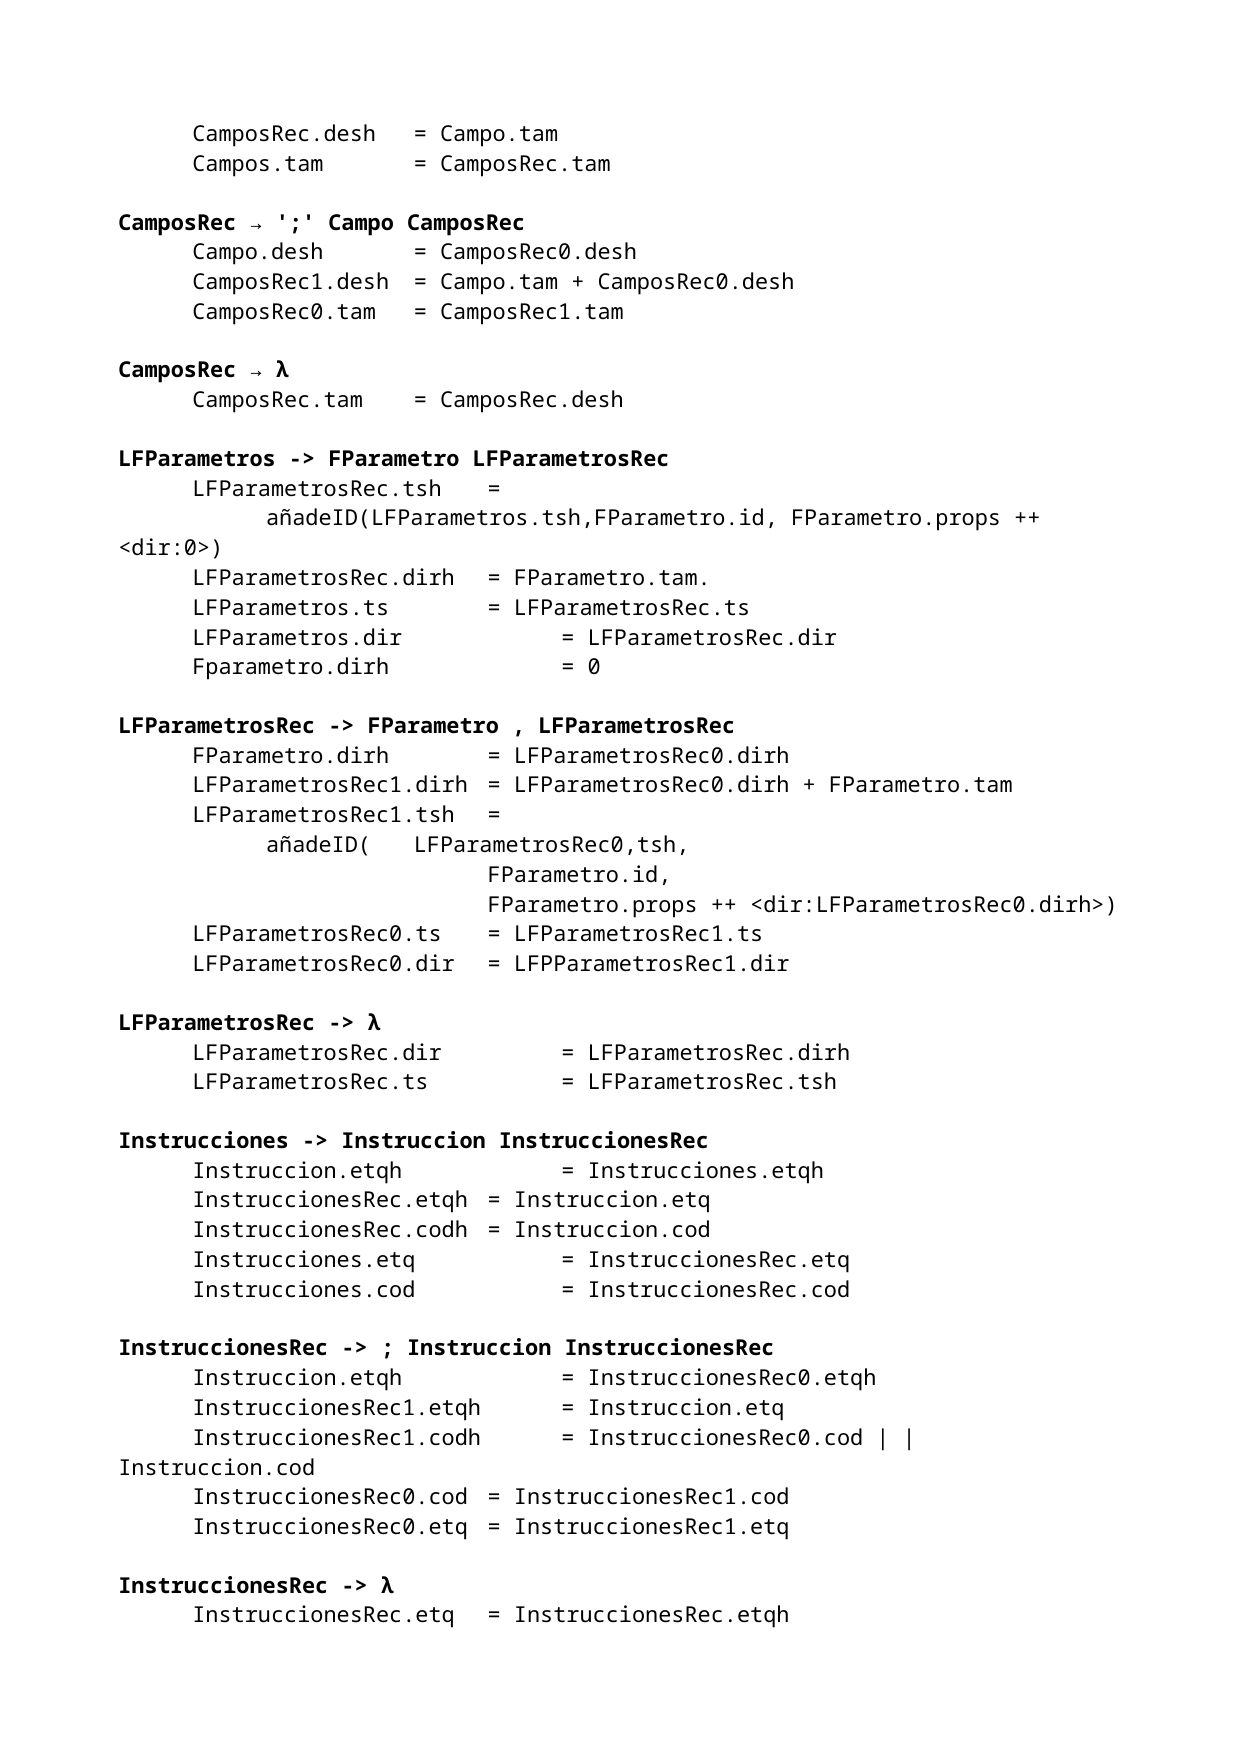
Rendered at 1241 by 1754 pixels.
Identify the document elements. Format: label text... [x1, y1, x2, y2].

text Instruccion.etqh = InstruccionesRec0.etqh [118, 1362, 1122, 1392]
text CamposRec.desh = Campo.tam [118, 118, 1122, 148]
text FParametro.id, [118, 859, 1122, 888]
text LFParametrosRec.dir = LFParametrosRec.dirh [118, 1036, 1122, 1066]
text InstruccionesRec1.etqh = Instruccion.etq [118, 1392, 1122, 1422]
text CamposRec → ';' Campo CamposRec [118, 206, 1122, 236]
text añadeID(LFParametros.tsh,FParametro.id, FParametro.props ++ <dir:0>) [118, 502, 1122, 562]
text LFParametrosRec -> λ [118, 1007, 1122, 1036]
text InstruccionesRec.etq = InstruccionesRec.etqh [118, 1599, 1122, 1629]
text LFParametrosRec1.dirh = LFParametrosRec0.dirh + FParametro.tam [118, 769, 1122, 799]
text InstruccionesRec -> λ [118, 1569, 1122, 1599]
text FParametro.props ++ <dir:LFParametrosRec0.dirh>) [118, 888, 1122, 918]
text InstruccionesRec.codh = Instruccion.cod [118, 1214, 1122, 1244]
text añadeID( LFParametrosRec0,tsh, [118, 829, 1122, 859]
text LFParametrosRec0.dir = LFPParametrosRec1.dir [118, 948, 1122, 978]
text FParametro.dirh = LFParametrosRec0.dirh [118, 739, 1122, 769]
text InstruccionesRec0.etq = InstruccionesRec1.etq [118, 1511, 1122, 1541]
text LFParametrosRec -> FParametro , LFParametrosRec [118, 710, 1122, 739]
text LFParametrosRec.tsh = [118, 472, 1122, 502]
text Instrucciones -> Instruccion InstruccionesRec [118, 1125, 1122, 1154]
text Campo.desh = CamposRec0.desh [118, 236, 1122, 266]
text Instruccion.etqh = Instrucciones.etqh [118, 1154, 1122, 1184]
text CamposRec1.desh = Campo.tam + CamposRec0.desh [118, 266, 1122, 296]
text InstruccionesRec -> ; Instruccion InstruccionesRec [118, 1332, 1122, 1362]
text LFParametrosRec.dirh = FParametro.tam. [118, 562, 1122, 592]
text InstruccionesRec1.codh = InstruccionesRec0.cod | | Instruccion.cod [118, 1422, 1122, 1481]
text LFParametrosRec1.tsh = [118, 799, 1122, 829]
text InstruccionesRec0.cod = InstruccionesRec1.cod [118, 1481, 1122, 1511]
text Fparametro.dirh = 0 [118, 651, 1122, 681]
text InstruccionesRec.etqh = Instruccion.etq [118, 1184, 1122, 1214]
text LFParametros.ts = LFParametrosRec.ts [118, 592, 1122, 621]
text CamposRec → λ [118, 354, 1122, 384]
text Campos.tam = CamposRec.tam [118, 148, 1122, 178]
text CamposRec.tam = CamposRec.desh [118, 384, 1122, 414]
text LFParametros.dir = LFParametrosRec.dir [118, 621, 1122, 651]
text LFParametrosRec0.ts = LFParametrosRec1.ts [118, 918, 1122, 948]
text CamposRec0.tam = CamposRec1.tam [118, 296, 1122, 326]
text Instrucciones.etq = InstruccionesRec.etq [118, 1244, 1122, 1274]
text LFParametros -> FParametro LFParametrosRec [118, 443, 1122, 472]
text Instrucciones.cod = InstruccionesRec.cod [118, 1274, 1122, 1303]
text LFParametrosRec.ts = LFParametrosRec.tsh [118, 1066, 1122, 1096]
